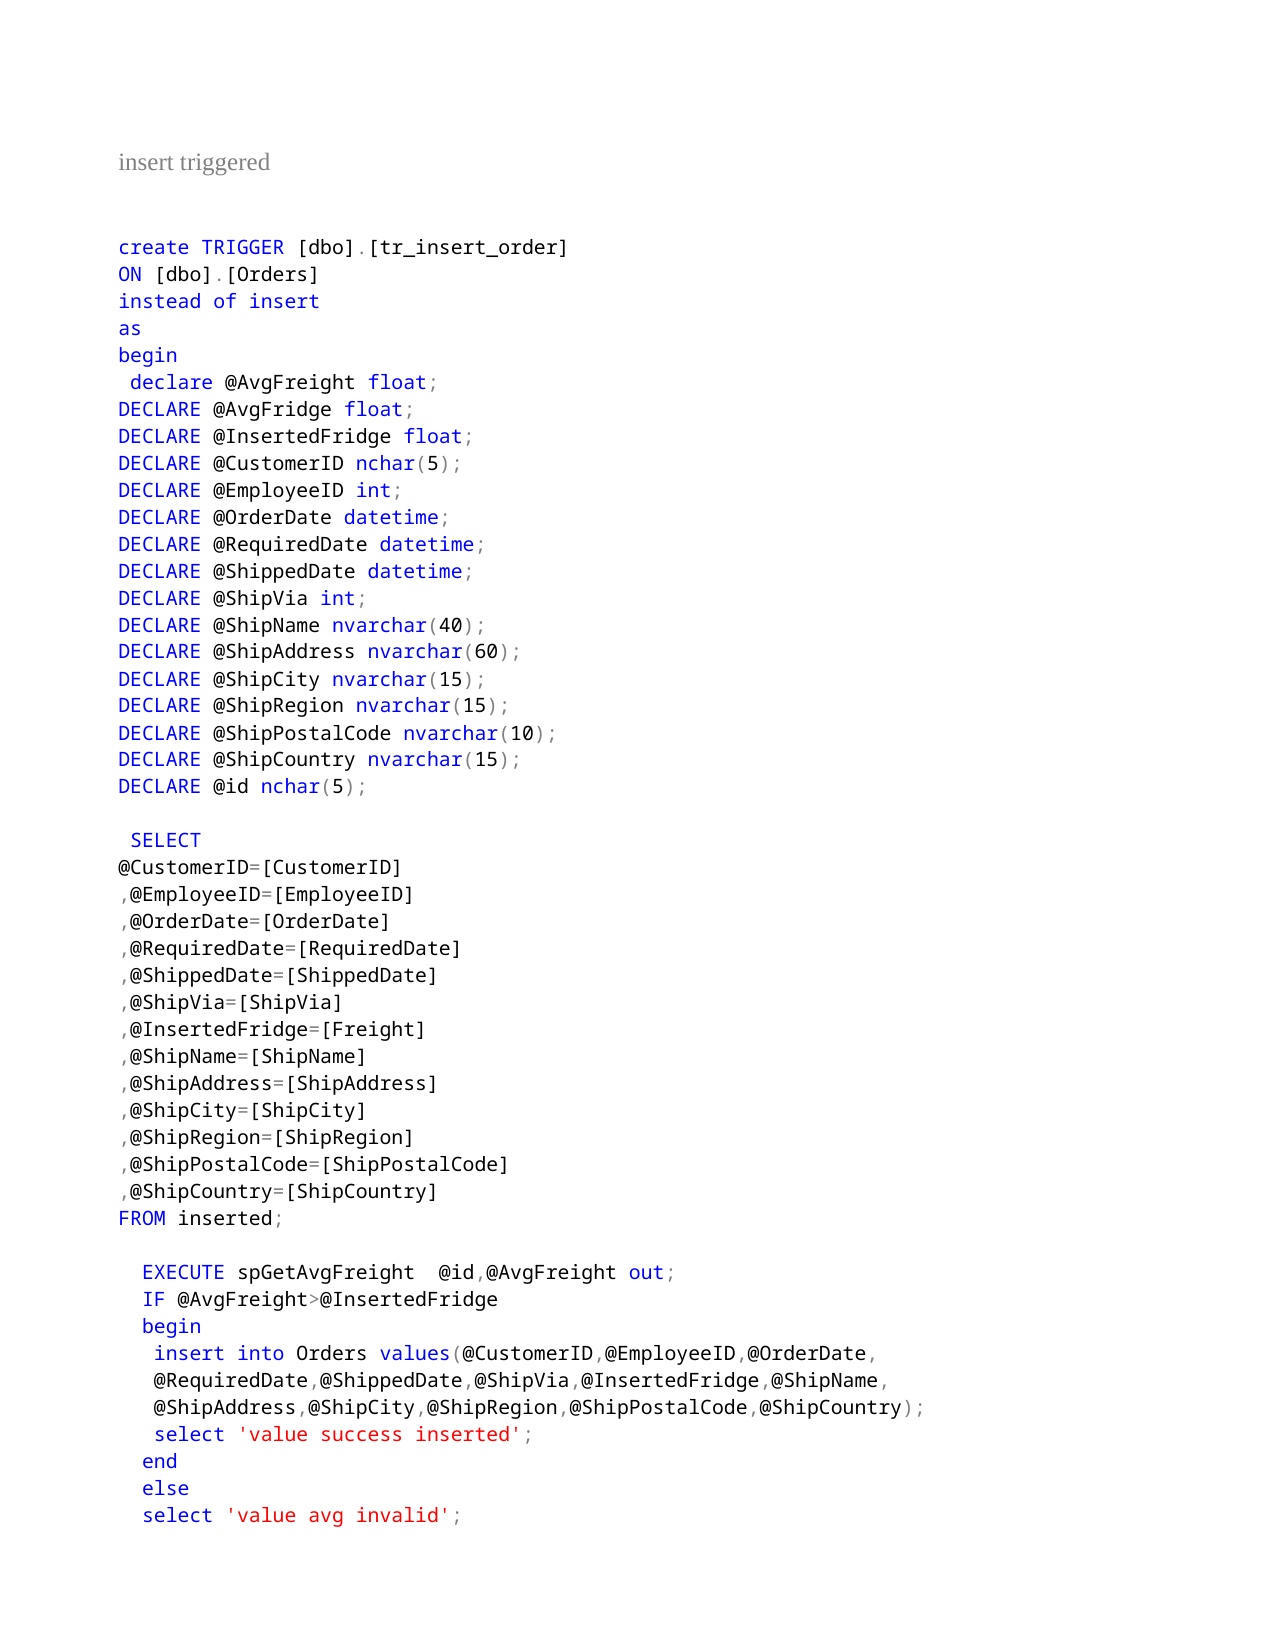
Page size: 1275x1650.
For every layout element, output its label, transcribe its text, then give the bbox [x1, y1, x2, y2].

text as [118, 314, 1157, 341]
text @CustomerID=[CustomerID] [118, 854, 1157, 881]
text insert into Orders values(@CustomerID,@EmployeeID,@OrderDate, [118, 1339, 1157, 1366]
text ,@EmployeeID=[EmployeeID] [118, 881, 1157, 908]
text DECLARE @ShipAddress nvarchar(60); [118, 638, 1157, 665]
text create TRIGGER [dbo].[tr_insert_order] [118, 233, 1157, 260]
text @RequiredDate,@ShippedDate,@ShipVia,@InsertedFridge,@ShipName, [118, 1366, 1157, 1393]
text ,@OrderDate=[OrderDate] [118, 908, 1157, 934]
text IF @AvgFreight>@InsertedFridge [118, 1285, 1157, 1312]
text select 'value success inserted'; [118, 1420, 1157, 1447]
text ,@ShipAddress=[ShipAddress] [118, 1069, 1157, 1096]
text ,@ShippedDate=[ShippedDate] [118, 962, 1157, 988]
text begin [118, 1312, 1157, 1339]
text DECLARE @ShipPostalCode nvarchar(10); [118, 719, 1157, 746]
text DECLARE @ShipVia int; [118, 584, 1157, 611]
text @ShipAddress,@ShipCity,@ShipRegion,@ShipPostalCode,@ShipCountry); [118, 1393, 1157, 1420]
text ,@ShipPostalCode=[ShipPostalCode] [118, 1150, 1157, 1177]
text insert triggered [118, 147, 1157, 176]
text instead of insert [118, 287, 1157, 314]
text ,@RequiredDate=[RequiredDate] [118, 934, 1157, 962]
text end [118, 1447, 1157, 1474]
text DECLARE @id nchar(5); [118, 773, 1157, 800]
text declare @AvgFreight float; [118, 368, 1157, 395]
text DECLARE @OrderDate datetime; [118, 503, 1157, 530]
text ,@InsertedFridge=[Freight] [118, 1016, 1157, 1042]
text DECLARE @ShipRegion nvarchar(15); [118, 692, 1157, 719]
text begin [118, 341, 1157, 368]
text DECLARE @CustomerID nchar(5); [118, 449, 1157, 476]
text ,@ShipCity=[ShipCity] [118, 1096, 1157, 1123]
text ON [dbo].[Orders] [118, 260, 1157, 287]
text DECLARE @ShipCountry nvarchar(15); [118, 746, 1157, 773]
text DECLARE @AvgFridge float; [118, 395, 1157, 422]
text DECLARE @RequiredDate datetime; [118, 530, 1157, 557]
text ,@ShipName=[ShipName] [118, 1042, 1157, 1069]
text DECLARE @EmployeeID int; [118, 476, 1157, 503]
text select 'value avg invalid'; [118, 1501, 1157, 1528]
text ,@ShipVia=[ShipVia] [118, 988, 1157, 1016]
text EXECUTE spGetAvgFreight @id,@AvgFreight out; [118, 1258, 1157, 1285]
text SELECT [118, 827, 1157, 854]
text DECLARE @ShippedDate datetime; [118, 557, 1157, 584]
text DECLARE @ShipCity nvarchar(15); [118, 665, 1157, 692]
text ,@ShipRegion=[ShipRegion] [118, 1123, 1157, 1150]
text else [118, 1474, 1157, 1501]
text ,@ShipCountry=[ShipCountry] [118, 1177, 1157, 1204]
text FROM inserted; [118, 1204, 1157, 1231]
text DECLARE @ShipName nvarchar(40); [118, 611, 1157, 638]
text DECLARE @InsertedFridge float; [118, 422, 1157, 449]
